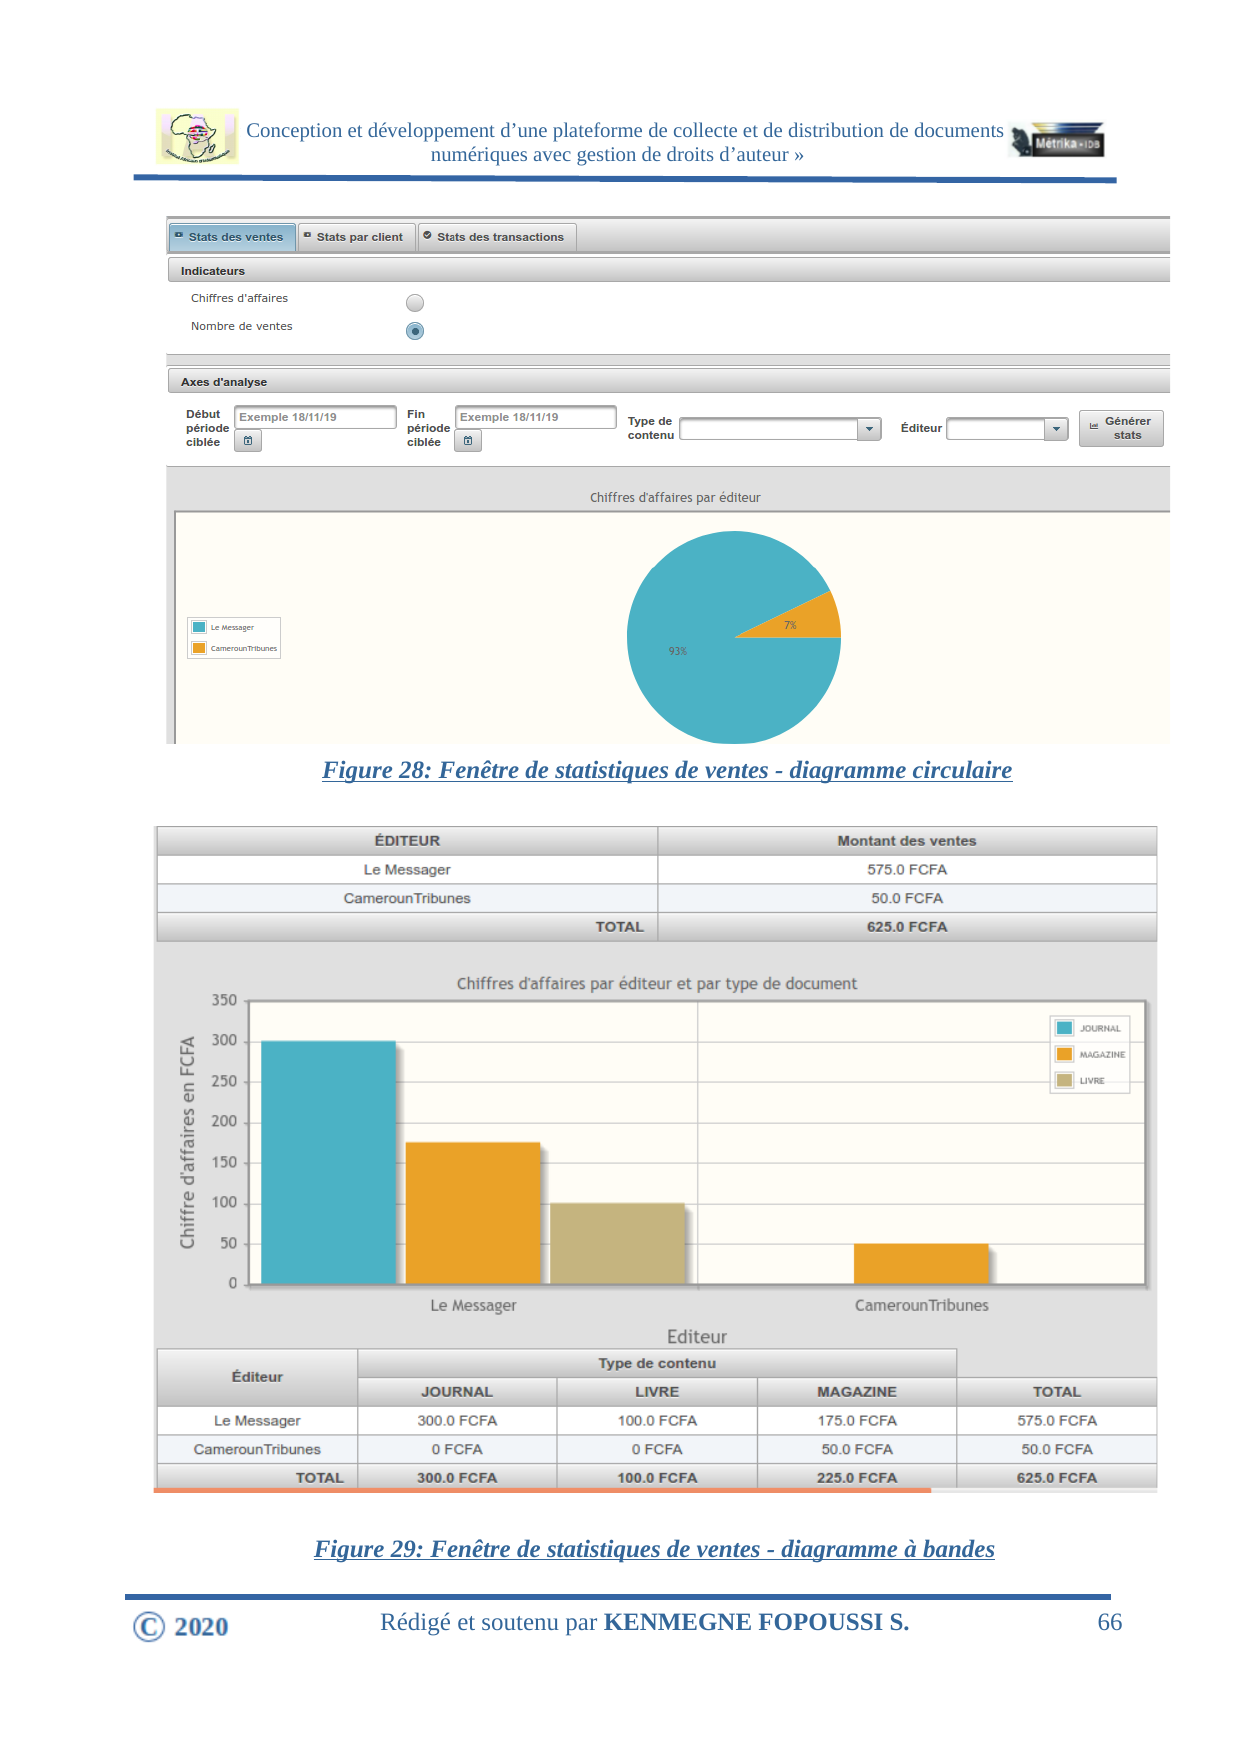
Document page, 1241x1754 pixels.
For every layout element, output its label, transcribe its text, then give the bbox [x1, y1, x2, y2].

picture [126, 1604, 231, 1647]
text Figure 28: Fenêtre de statistiques de ventes - diagramme circulaire [166, 744, 1170, 784]
picture [1003, 116, 1109, 160]
picture [153, 826, 1158, 1493]
picture [154, 107, 241, 166]
picture [166, 216, 1171, 744]
text Figure 29: Fenêtre de statistiques de ventes - diagramme à bandes [154, 1534, 1158, 1562]
